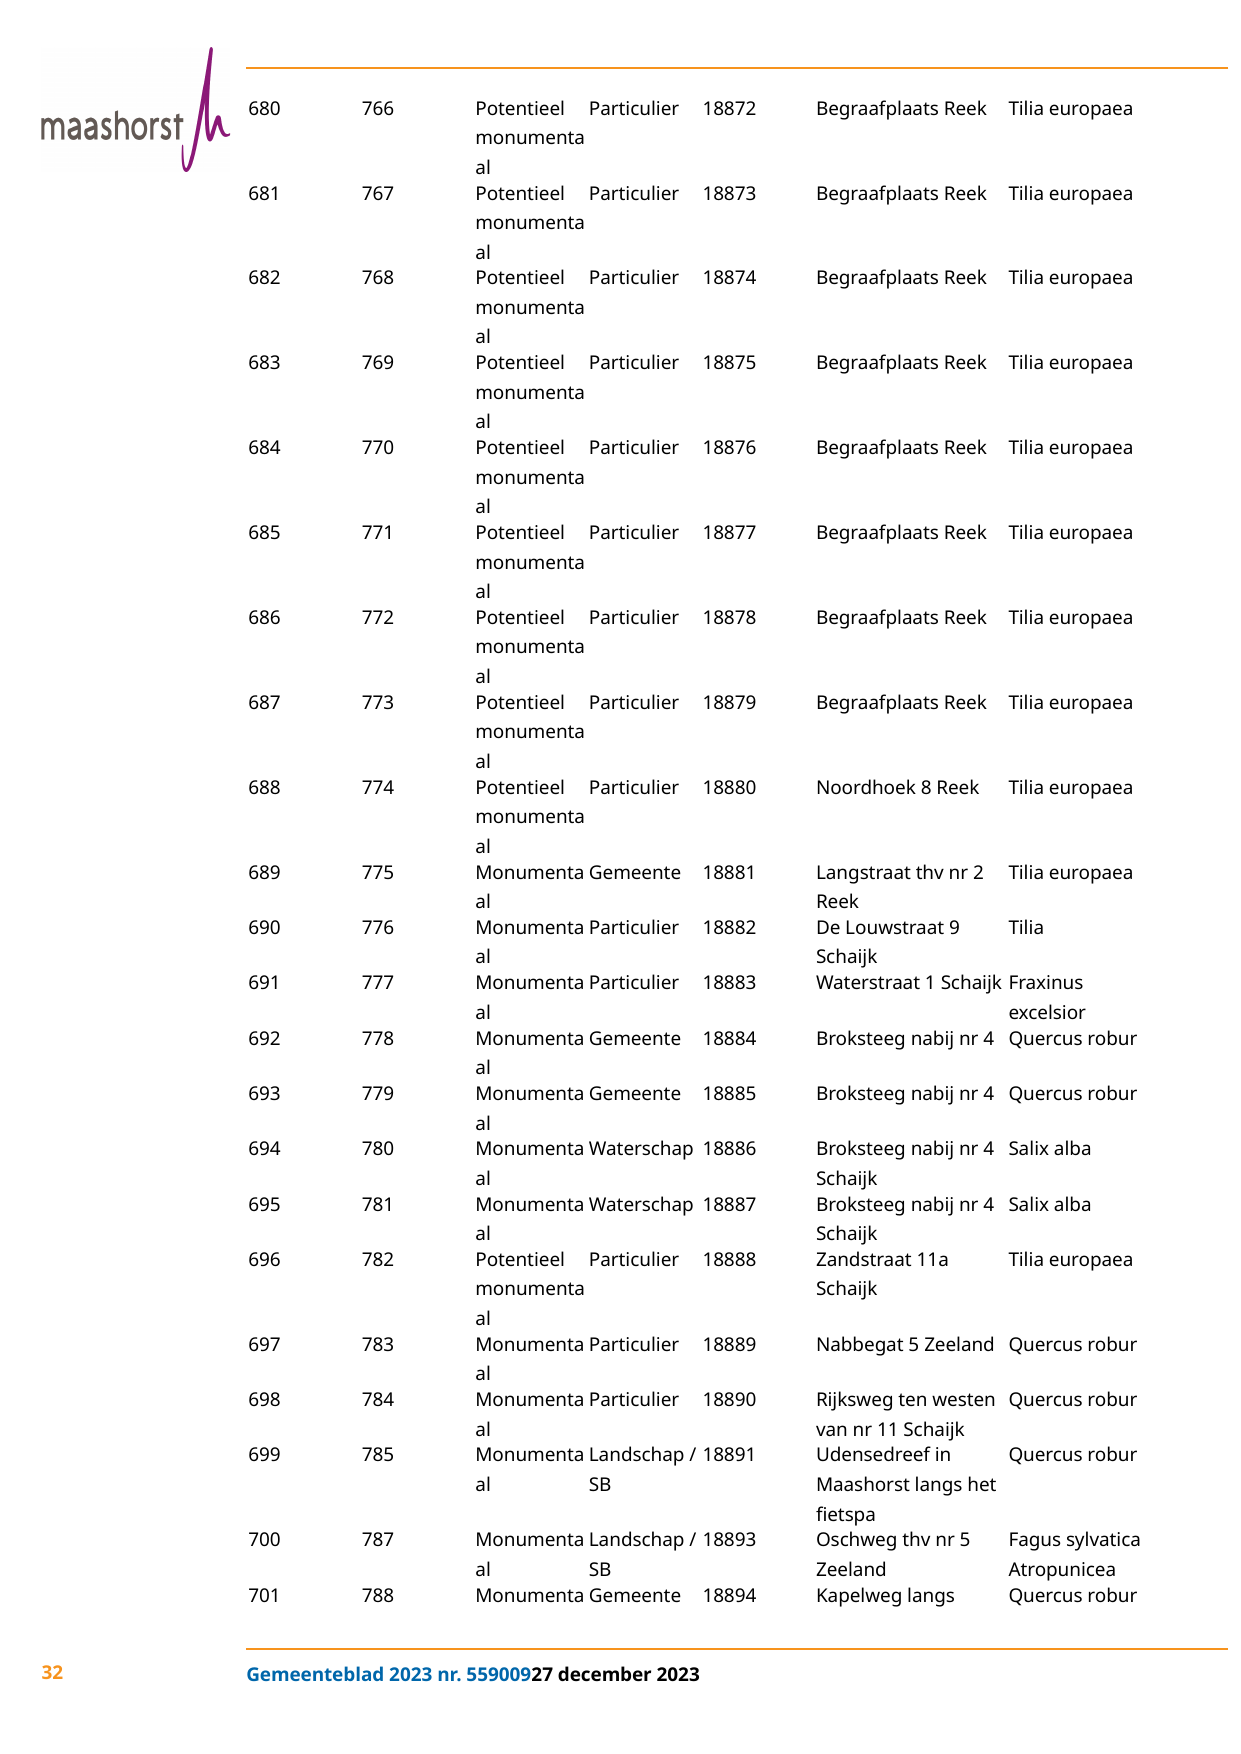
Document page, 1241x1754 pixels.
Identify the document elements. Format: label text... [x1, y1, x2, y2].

table_cell Oschweg thv nr 5 Zeeland [816, 1526, 1008, 1582]
table_cell 700 [248, 1526, 362, 1582]
table_cell Gemeente [589, 1582, 702, 1607]
table_cell 783 [362, 1331, 475, 1386]
table_cell Salix alba [1008, 1191, 1152, 1246]
table_cell Potentieel monumentaal [475, 265, 589, 349]
table_cell 692 [248, 1025, 362, 1080]
table_cell 779 [362, 1080, 475, 1135]
table_cell 18879 [702, 689, 816, 774]
table_cell 680 [248, 95, 362, 180]
table_cell Landschap / SB [589, 1526, 702, 1582]
table_cell Broksteeg nabij nr 4 [816, 1025, 1008, 1080]
table_cell Tilia europaea [1008, 350, 1152, 434]
table_cell Monumentaal [475, 1135, 589, 1191]
table_cell 774 [362, 774, 475, 859]
table_cell 695 [248, 1191, 362, 1246]
table_cell Particulier [589, 689, 702, 774]
table_cell Particulier [589, 1331, 702, 1386]
table_cell Monumentaal [475, 970, 589, 1025]
table_cell Particulier [589, 970, 702, 1025]
table_cell Monumentaal [475, 1080, 589, 1135]
table_cell 688 [248, 774, 362, 859]
table_cell Broksteeg nabij nr 4 Schaijk [816, 1135, 1008, 1191]
table_cell Potentieel monumentaal [475, 1246, 589, 1331]
table_cell Begraafplaats Reek [816, 180, 1008, 264]
table_cell 697 [248, 1331, 362, 1386]
table_cell 18886 [702, 1135, 816, 1191]
table_cell Zandstraat 11a Schaijk [816, 1246, 1008, 1331]
table_cell 698 [248, 1386, 362, 1442]
table_cell 693 [248, 1080, 362, 1135]
table_cell 788 [362, 1582, 475, 1607]
table_cell Fagus sylvatica Atropunicea [1008, 1526, 1152, 1582]
table_cell Particulier [589, 914, 702, 969]
table_cell Broksteeg nabij nr 4 [816, 1080, 1008, 1135]
table_cell 18877 [702, 519, 816, 604]
table_cell Begraafplaats Reek [816, 350, 1008, 434]
table_cell Particulier [589, 434, 702, 519]
table_cell 18885 [702, 1080, 816, 1135]
table_cell 775 [362, 859, 475, 914]
table_cell 685 [248, 519, 362, 604]
table_cell 785 [362, 1442, 475, 1526]
table_cell Langstraat thv nr 2 Reek [816, 859, 1008, 914]
table_cell Begraafplaats Reek [816, 519, 1008, 604]
table_cell Particulier [589, 604, 702, 689]
table_cell 784 [362, 1386, 475, 1442]
table_cell Monumentaal [475, 1442, 589, 1526]
table_cell 699 [248, 1442, 362, 1526]
table_cell Particulier [589, 519, 702, 604]
table_cell Quercus robur [1008, 1331, 1152, 1386]
table_cell 684 [248, 434, 362, 519]
table_cell Potentieel monumentaal [475, 434, 589, 519]
table_cell Potentieel monumentaal [475, 774, 589, 859]
table_cell Begraafplaats Reek [816, 434, 1008, 519]
table_cell 18889 [702, 1331, 816, 1386]
table_cell 18888 [702, 1246, 816, 1331]
table_cell Particulier [589, 1386, 702, 1442]
table_cell Tilia europaea [1008, 95, 1152, 180]
table_cell Particulier [589, 265, 702, 349]
table_cell Gemeente [589, 1080, 702, 1135]
table_cell 18894 [702, 1582, 816, 1607]
table_cell Potentieel monumentaal [475, 95, 589, 180]
table_cell 18872 [702, 95, 816, 180]
table_cell 766 [362, 95, 475, 180]
table_cell Broksteeg nabij nr 4 Schaijk [816, 1191, 1008, 1246]
table_cell 18891 [702, 1442, 816, 1526]
table_cell 781 [362, 1191, 475, 1246]
table_cell 694 [248, 1135, 362, 1191]
table_cell 689 [248, 859, 362, 914]
table_cell Quercus robur [1008, 1386, 1152, 1442]
table_cell 776 [362, 914, 475, 969]
table_cell Tilia europaea [1008, 859, 1152, 914]
table_cell Potentieel monumentaal [475, 604, 589, 689]
table_cell 18887 [702, 1191, 816, 1246]
table_cell 18876 [702, 434, 816, 519]
table_cell Particulier [589, 350, 702, 434]
table_cell 778 [362, 1025, 475, 1080]
table_cell 683 [248, 350, 362, 434]
table_cell Tilia europaea [1008, 519, 1152, 604]
table_cell 782 [362, 1246, 475, 1331]
table_cell Monumentaal [475, 1386, 589, 1442]
table_cell 701 [248, 1582, 362, 1607]
table_cell 18875 [702, 350, 816, 434]
table_cell 767 [362, 180, 475, 264]
table_cell Salix alba [1008, 1135, 1152, 1191]
table_cell Gemeente [589, 859, 702, 914]
table_cell 691 [248, 970, 362, 1025]
table_cell Waterschap [589, 1135, 702, 1191]
table_cell 686 [248, 604, 362, 689]
table_cell Quercus robur [1008, 1080, 1152, 1135]
table_cell 687 [248, 689, 362, 774]
table_cell Monumentaal [475, 1025, 589, 1080]
table_cell Fraxinus excelsior [1008, 970, 1152, 1025]
table_cell 690 [248, 914, 362, 969]
table_cell Begraafplaats Reek [816, 604, 1008, 689]
table_cell Rijksweg ten westen van nr 11 Schaijk [816, 1386, 1008, 1442]
table_cell Monumentaal [475, 914, 589, 969]
table_cell Nabbegat 5 Zeeland [816, 1331, 1008, 1386]
table_cell 18874 [702, 265, 816, 349]
table_cell Kapelweg langs [816, 1582, 1008, 1607]
table_cell Tilia [1008, 914, 1152, 969]
picture [41, 47, 231, 172]
table_cell 696 [248, 1246, 362, 1331]
table_cell Quercus robur [1008, 1025, 1152, 1080]
table_cell 787 [362, 1526, 475, 1582]
table_cell Particulier [589, 774, 702, 859]
table_cell Particulier [589, 180, 702, 264]
table_cell Potentieel monumentaal [475, 180, 589, 264]
table_cell Tilia europaea [1008, 774, 1152, 859]
table_cell Monumentaal [475, 1191, 589, 1246]
table_cell Waterstraat 1 Schaijk [816, 970, 1008, 1025]
table_cell 18884 [702, 1025, 816, 1080]
table_cell 18880 [702, 774, 816, 859]
table_cell 18890 [702, 1386, 816, 1442]
table_cell Tilia europaea [1008, 180, 1152, 264]
table_cell 18882 [702, 914, 816, 969]
table_cell 18873 [702, 180, 816, 264]
table_cell Potentieel monumentaal [475, 350, 589, 434]
table_cell 770 [362, 434, 475, 519]
table_cell Tilia europaea [1008, 689, 1152, 774]
table_cell Potentieel monumentaal [475, 519, 589, 604]
table_cell Monumentaal [475, 1526, 589, 1582]
table_cell Landschap / SB [589, 1442, 702, 1526]
table_cell Noordhoek 8 Reek [816, 774, 1008, 859]
table_cell 18881 [702, 859, 816, 914]
table_cell 771 [362, 519, 475, 604]
table_cell Potentieel monumentaal [475, 689, 589, 774]
table_cell Particulier [589, 95, 702, 180]
table_cell 18878 [702, 604, 816, 689]
table_cell Monumenta [475, 1582, 589, 1607]
table_cell Monumentaal [475, 1331, 589, 1386]
table_cell Gemeente [589, 1025, 702, 1080]
table_cell Tilia europaea [1008, 265, 1152, 349]
table_cell Waterschap [589, 1191, 702, 1246]
table_cell De Louwstraat 9 Schaijk [816, 914, 1008, 969]
table_cell Particulier [589, 1246, 702, 1331]
table_cell Quercus robur [1008, 1582, 1152, 1607]
table_cell 769 [362, 350, 475, 434]
table_cell 773 [362, 689, 475, 774]
table_cell 780 [362, 1135, 475, 1191]
table_cell Begraafplaats Reek [816, 265, 1008, 349]
table_cell Tilia europaea [1008, 604, 1152, 689]
table_cell Monumentaal [475, 859, 589, 914]
table_cell Begraafplaats Reek [816, 689, 1008, 774]
table_cell Tilia europaea [1008, 1246, 1152, 1331]
table_cell 681 [248, 180, 362, 264]
table_cell 18893 [702, 1526, 816, 1582]
table_cell 18883 [702, 970, 816, 1025]
table_cell Tilia europaea [1008, 434, 1152, 519]
table_cell 768 [362, 265, 475, 349]
table_cell 777 [362, 970, 475, 1025]
table_cell Udensedreef in Maashorst langs het fietspa [816, 1442, 1008, 1526]
table_cell 772 [362, 604, 475, 689]
table_cell Quercus robur [1008, 1442, 1152, 1526]
table_cell 682 [248, 265, 362, 349]
table_cell Begraafplaats Reek [816, 95, 1008, 180]
